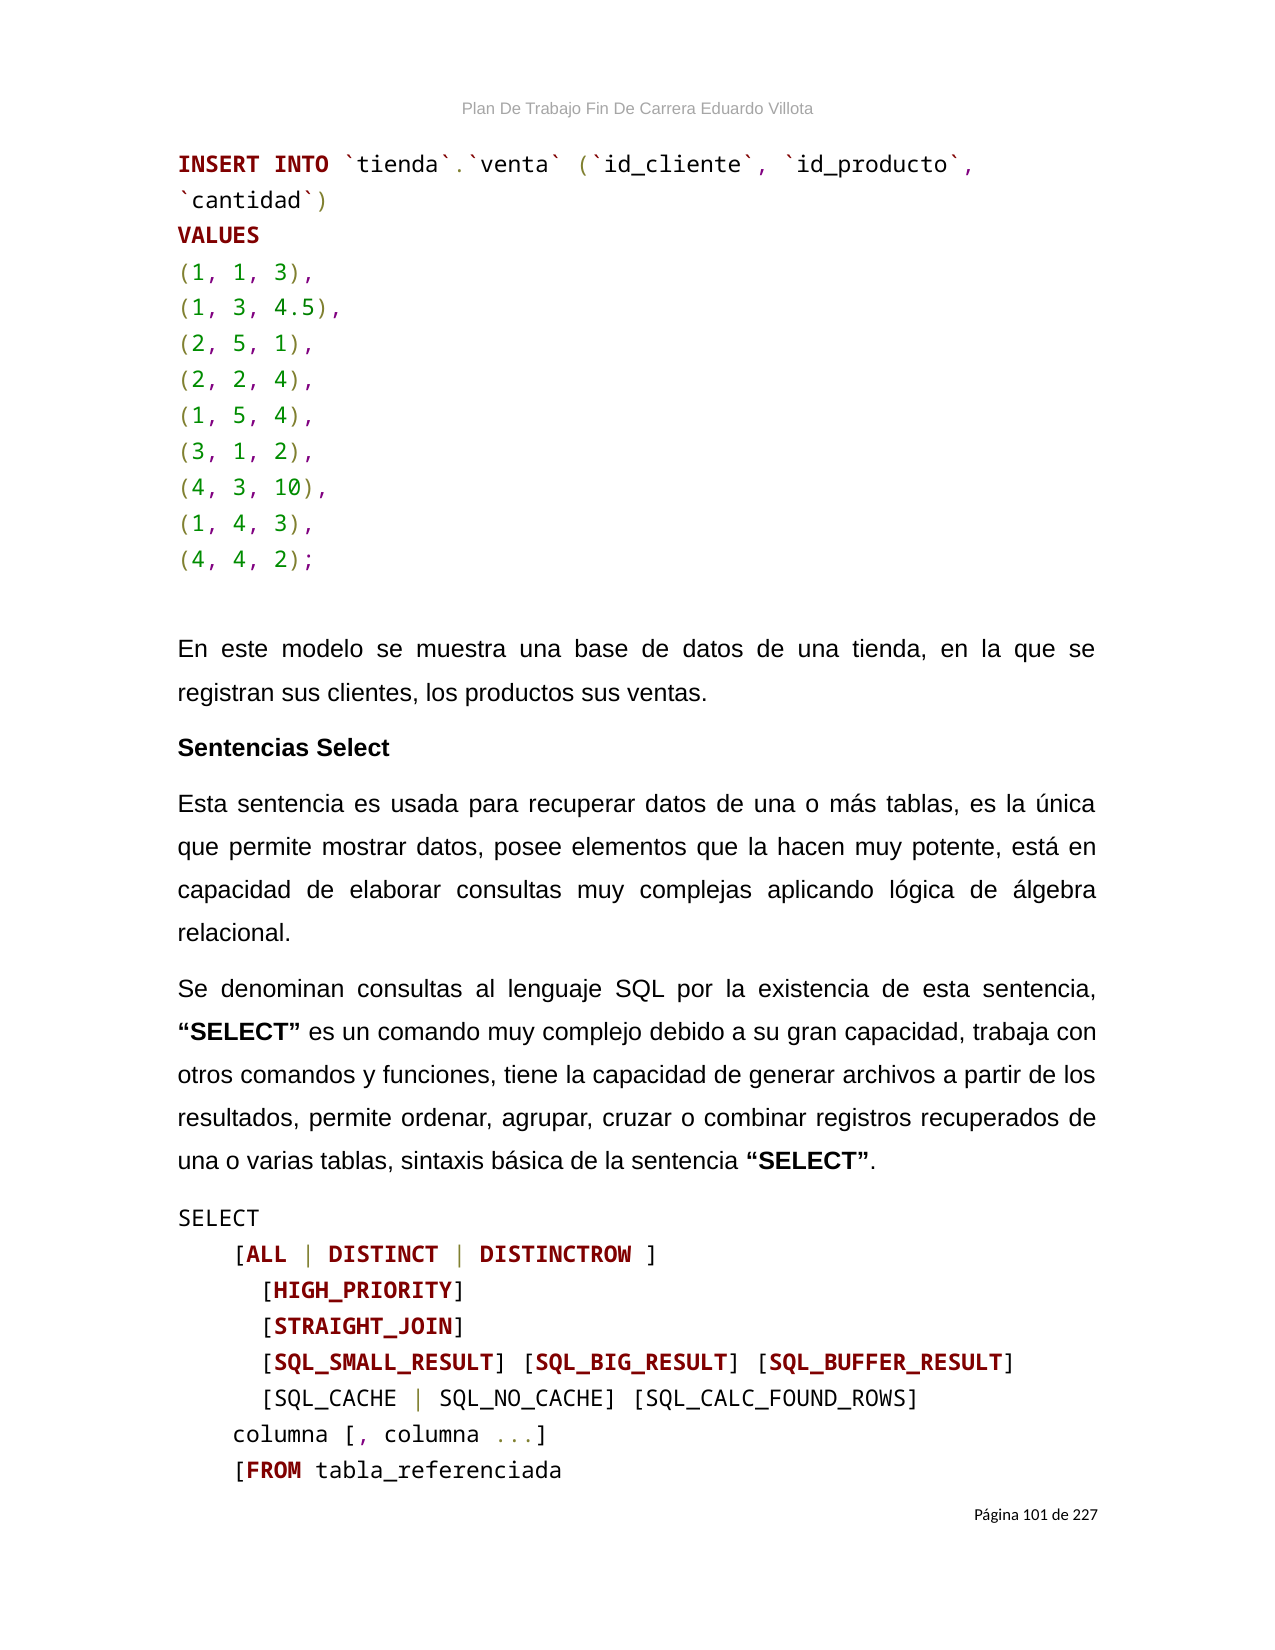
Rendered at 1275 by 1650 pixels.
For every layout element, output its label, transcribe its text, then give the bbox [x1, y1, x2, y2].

text (2, 5, 1), [177, 327, 1098, 358]
text (3, 1, 2), [177, 435, 1098, 466]
text VALUES [177, 219, 1098, 251]
text [HIGH_PRIORITY] [177, 1274, 1098, 1305]
text En este modelo se muestra una base de datos de una tienda, en la que se registran sus clientes, los productos sus ventas. [177, 634, 1098, 706]
text (1, 1, 3), [177, 255, 1098, 287]
text [SQL_SMALL_RESULT] [SQL_BIG_RESULT] [SQL_BUFFER_RESULT] [177, 1346, 1098, 1377]
text INSERT INTO `tienda`.`venta` (`id_cliente`, `id_producto`, `cantidad`) [177, 148, 1098, 215]
text [FROM tabla_referenciada [177, 1453, 1098, 1485]
text [ALL | DISTINCT | DISTINCTROW ] [177, 1238, 1098, 1269]
text (1, 5, 4), [177, 399, 1098, 430]
text SELECT [177, 1202, 1098, 1233]
text Esta sentencia es usada para recuperar datos de una o más tablas, es la única que permite mostrar datos, posee elementos que la hacen muy potente, está en capacidad de elaborar consultas muy complejas aplicando lógica de álgebra relacional. [177, 789, 1098, 947]
text (1, 4, 3), [177, 507, 1098, 538]
text [STRAIGHT_JOIN] [177, 1310, 1098, 1341]
text (1, 3, 4.5), [177, 291, 1098, 323]
text Se denominan consultas al lenguaje SQL por la existencia de esta sentencia, “SELECT” es un comando muy complejo debido a su gran capacidad, trabaja con otros comandos y funciones, tiene la capacidad de generar archivos a partir de los resultados, permite ordenar, agrupar, cruzar o combinar registros recuperados de una o varias tablas, sintaxis básica de la sentencia “SELECT”. [177, 974, 1098, 1175]
text (2, 2, 4), [177, 363, 1098, 394]
text Sentencias Select [177, 733, 1098, 762]
text (4, 4, 2); [177, 543, 1098, 574]
text (4, 3, 10), [177, 471, 1098, 502]
text columna [, columna ...] [177, 1418, 1098, 1449]
text [SQL_CACHE | SQL_NO_CACHE] [SQL_CALC_FOUND_ROWS] [177, 1382, 1098, 1413]
